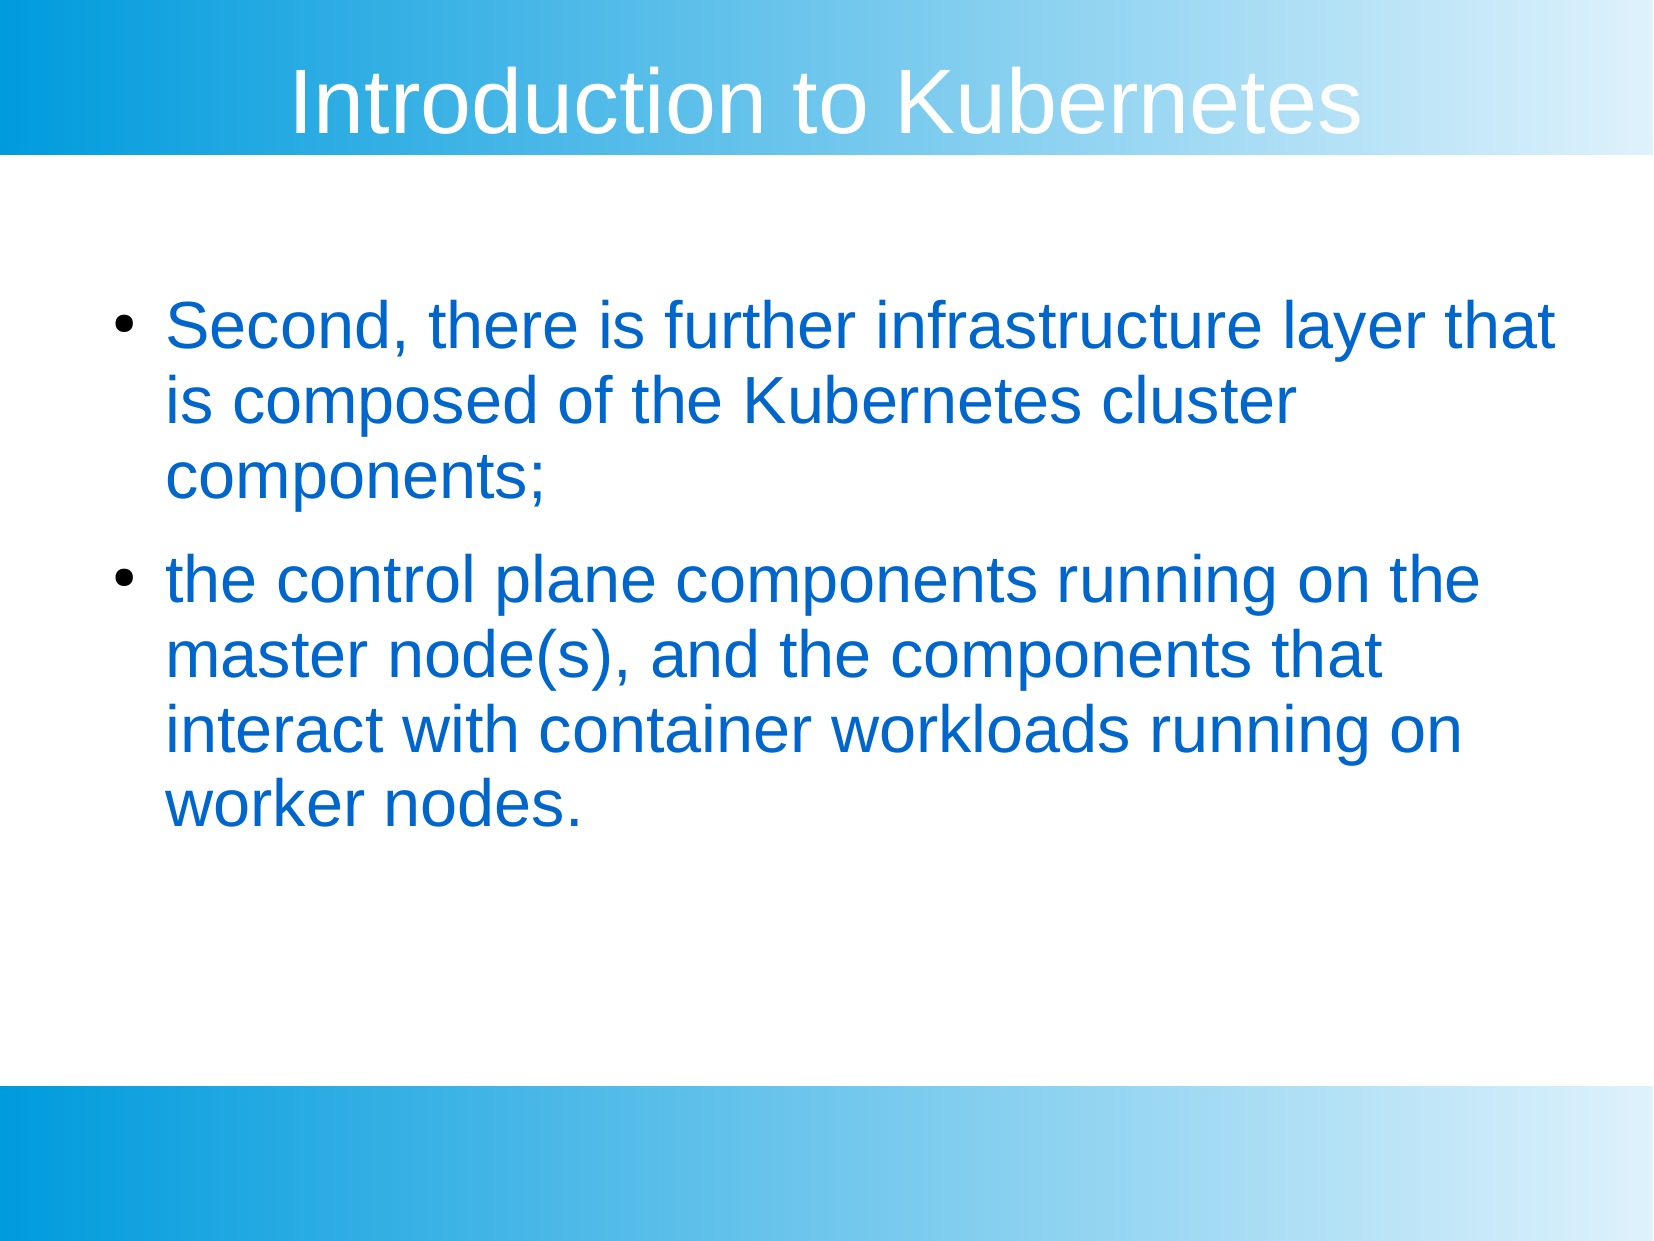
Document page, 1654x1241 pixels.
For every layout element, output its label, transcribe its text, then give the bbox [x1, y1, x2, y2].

title Introduction to Kubernetes [82, 49, 1571, 155]
list Second, there is further infrastructure layer that is composed of the Kubernetes cluster components; the control plane components running on the master node(s), and the components that interact with container workloads running on worker nodes. [94, 183, 1583, 650]
